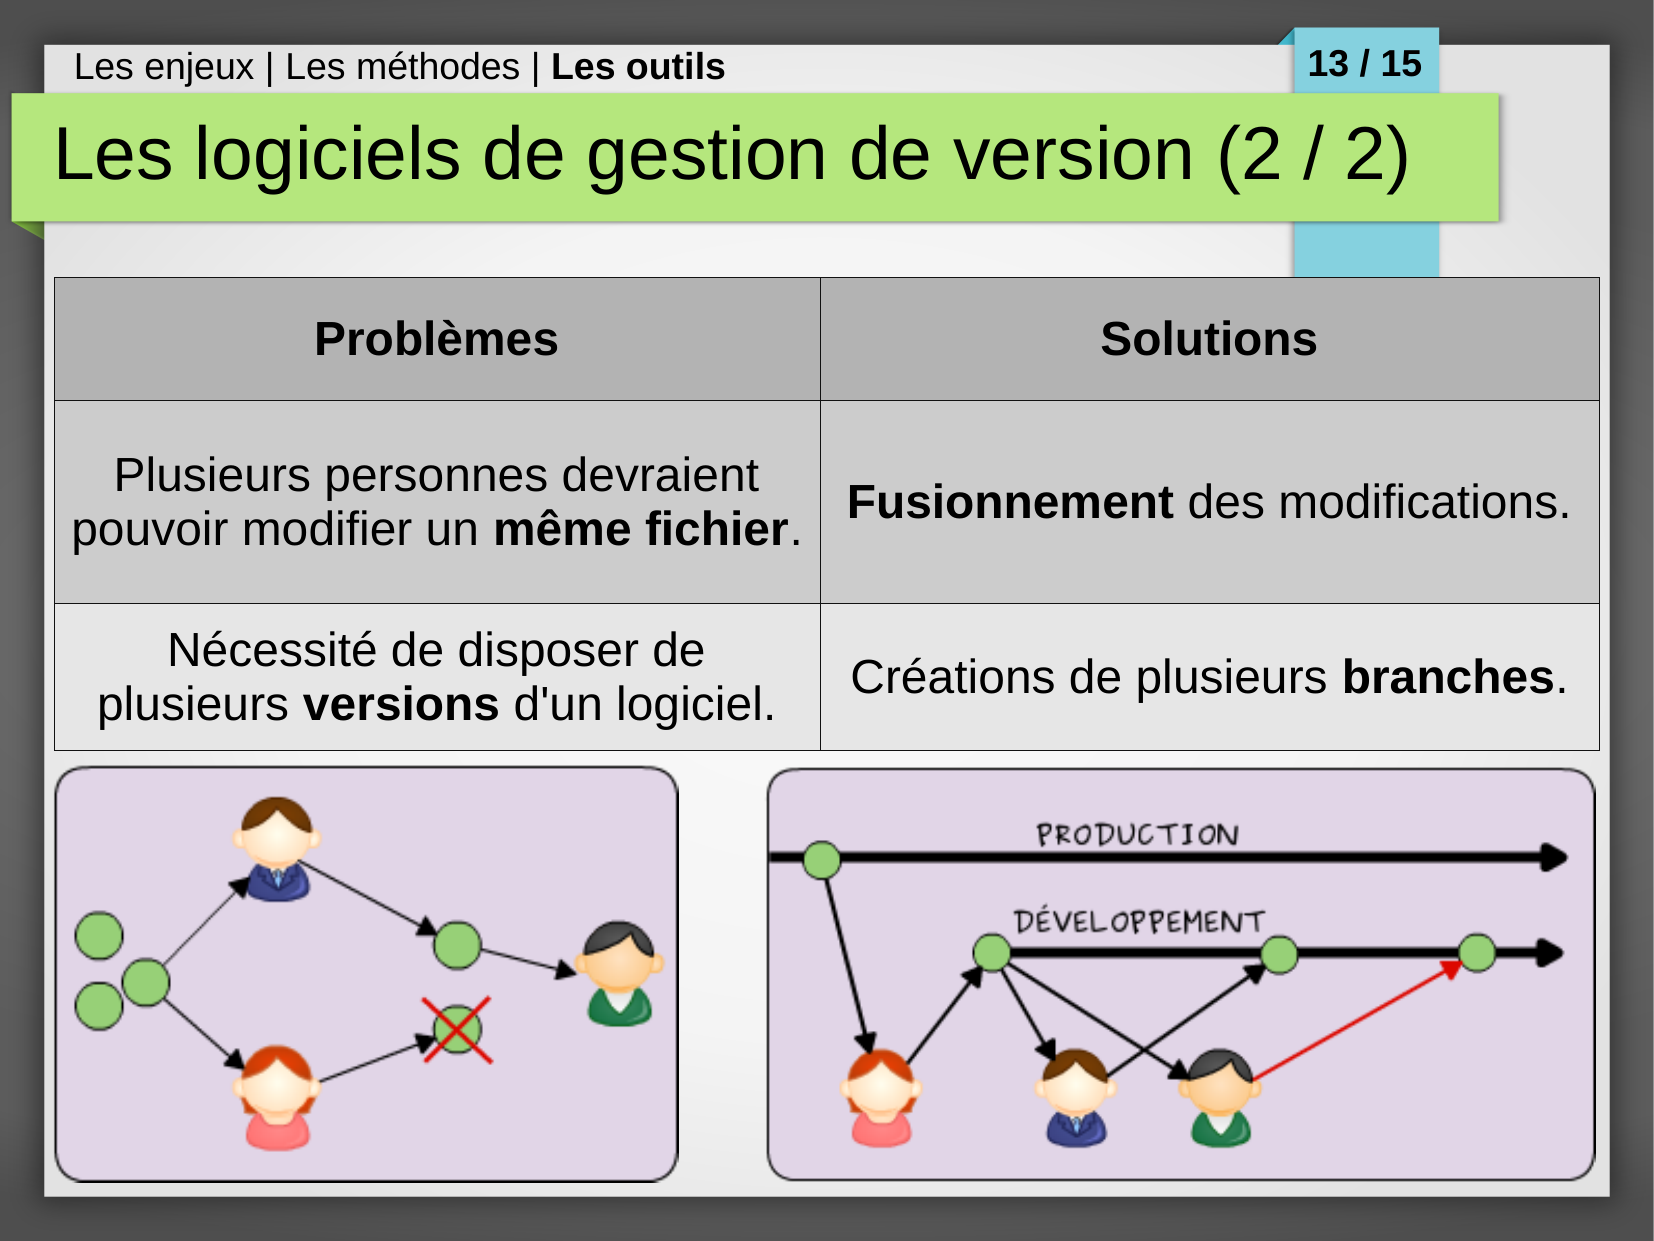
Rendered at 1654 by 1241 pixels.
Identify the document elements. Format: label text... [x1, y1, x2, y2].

text_box Les enjeux | Les méthodes | Les outils [59, 37, 815, 95]
table_cell Fusionnement des modifications. [821, 401, 1599, 603]
table_header Problèmes [55, 278, 820, 400]
text_box 13 / 15 [1288, 35, 1441, 93]
table_header Solutions [821, 278, 1599, 400]
picture [0, 0, 1654, 1241]
table_cell Plusieurs personnes devraient pouvoir modifier un même fichier. [55, 401, 820, 603]
table_cell Créations de plusieurs branches. [821, 604, 1599, 750]
title Les logiciels de gestion de version (2 / 2) [53, 94, 1518, 213]
table_cell Nécessité de disposer de plusieurs versions d'un logiciel. [55, 604, 820, 750]
